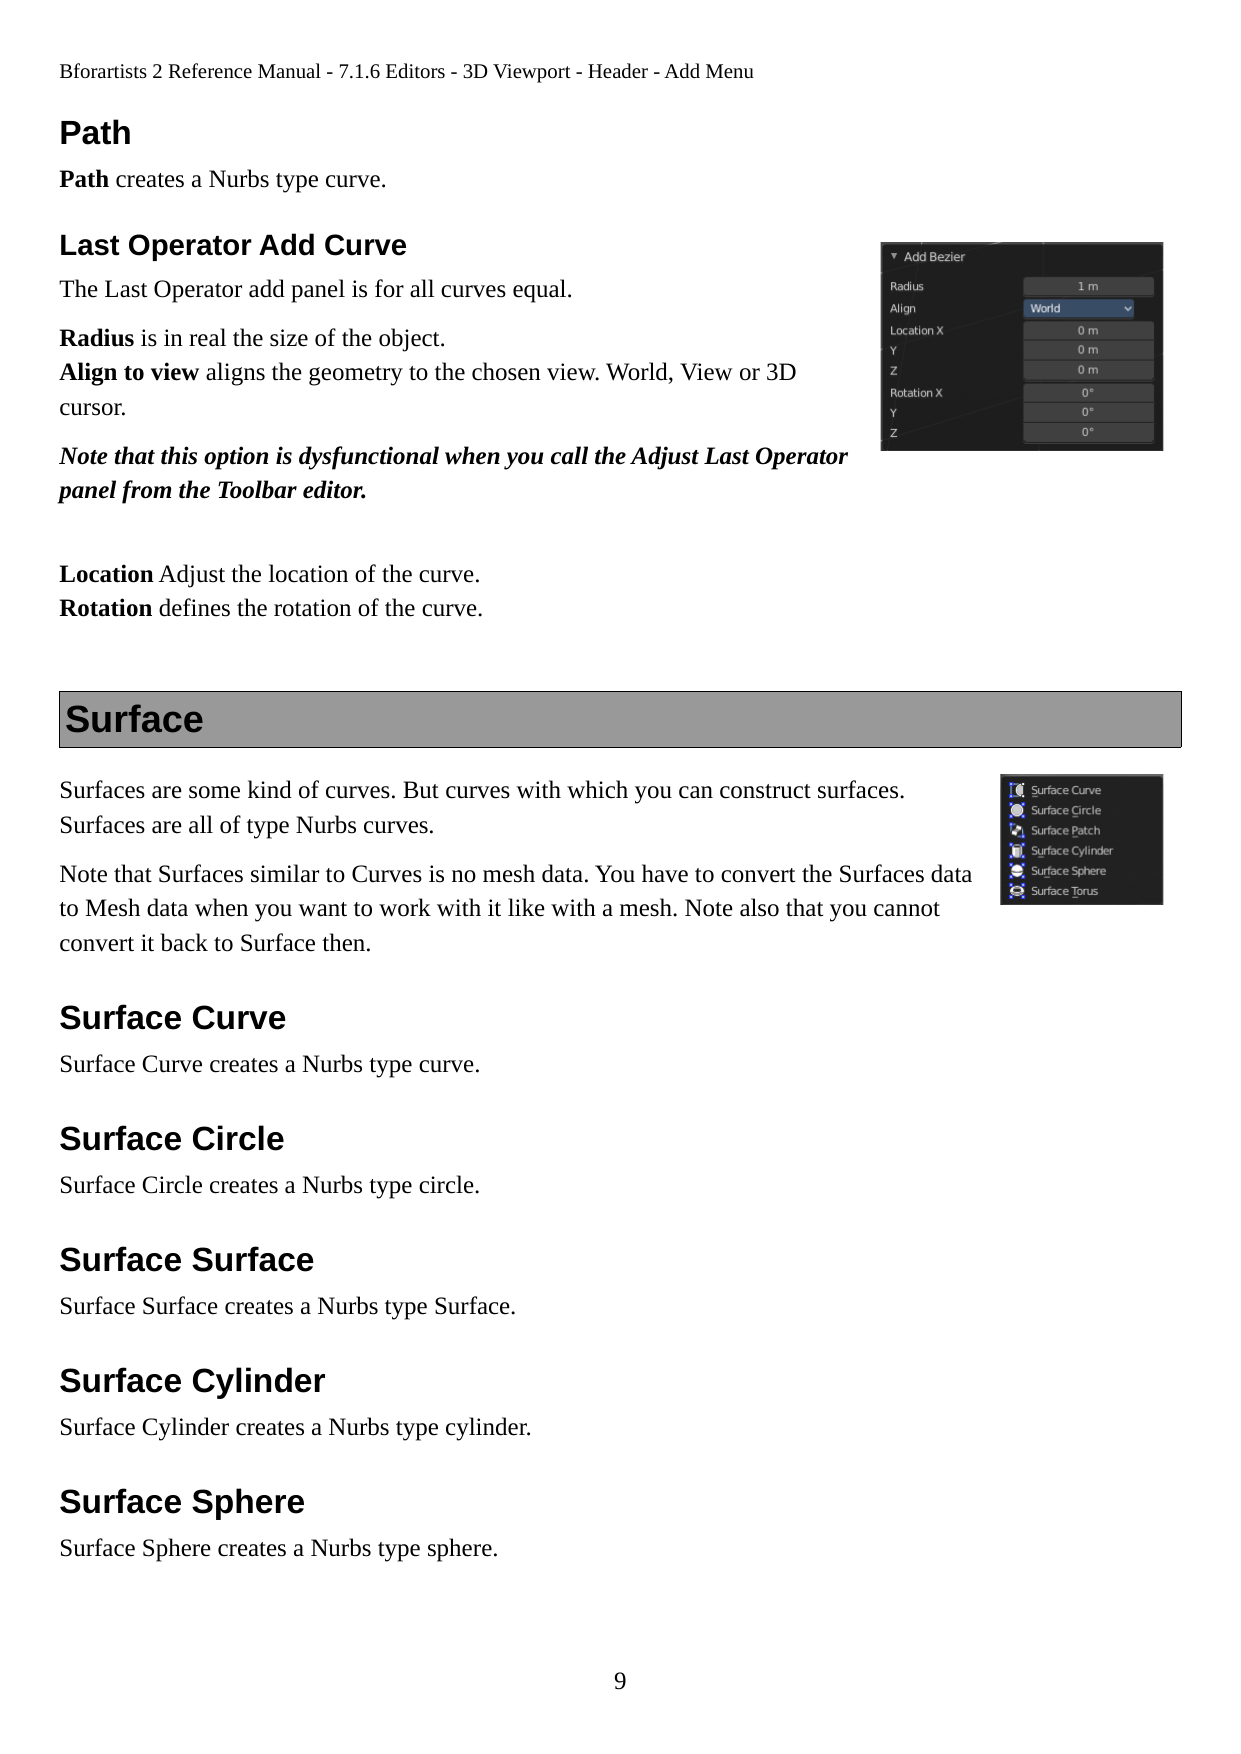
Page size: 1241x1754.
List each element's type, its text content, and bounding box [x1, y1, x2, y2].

subtitle Surface Circle [59, 1119, 1181, 1157]
subtitle Surface Surface [59, 1240, 1181, 1278]
text Surface Surface creates a Nurbs type Surface. [59, 1291, 1181, 1320]
table_header Surface [60, 692, 1181, 747]
picture [1000, 774, 1164, 905]
text Note that this option is dysfunctional when you call the Adjust Last Operator panel from the Toolbar editor. [59, 441, 1181, 504]
subtitle Surface Sphere [59, 1482, 1181, 1521]
picture [880, 242, 1164, 451]
text Surface Sphere creates a Nurbs type sphere. [59, 1533, 1181, 1562]
text Surface Circle creates a Nurbs type circle. [59, 1170, 1181, 1199]
text Surface Cylinder creates a Nurbs type cylinder. [59, 1412, 1181, 1441]
text Location Adjust the location of the curve. Rotation defines the rotation of the curve. [59, 524, 1181, 622]
text Surfaces are some kind of curves. But curves with which you can construct surfaces. Surfaces are all of type Nurbs curves. [59, 775, 1000, 839]
text Path creates a Nurbs type curve. [59, 164, 1181, 192]
text Surface Curve creates a Nurbs type curve. [59, 1049, 1181, 1078]
subtitle Last Operator Add Curve [59, 227, 1181, 261]
subtitle Path [59, 113, 1181, 151]
text The Last Operator add panel is for all curves equal. [59, 274, 880, 302]
text Note that Surfaces similar to Curves is no mesh data. You have to convert the Surfaces data to Mesh data when you want to work with it like with a mesh. Note also that you cannot convert it back to Surface then. [59, 859, 1181, 957]
subtitle Surface Curve [59, 998, 1181, 1036]
text Radius is in real the size of the object. Align to view aligns the geometry to the chosen view. World, View or 3D cursor. [59, 323, 880, 420]
subtitle Surface Cylinder [59, 1361, 1181, 1399]
